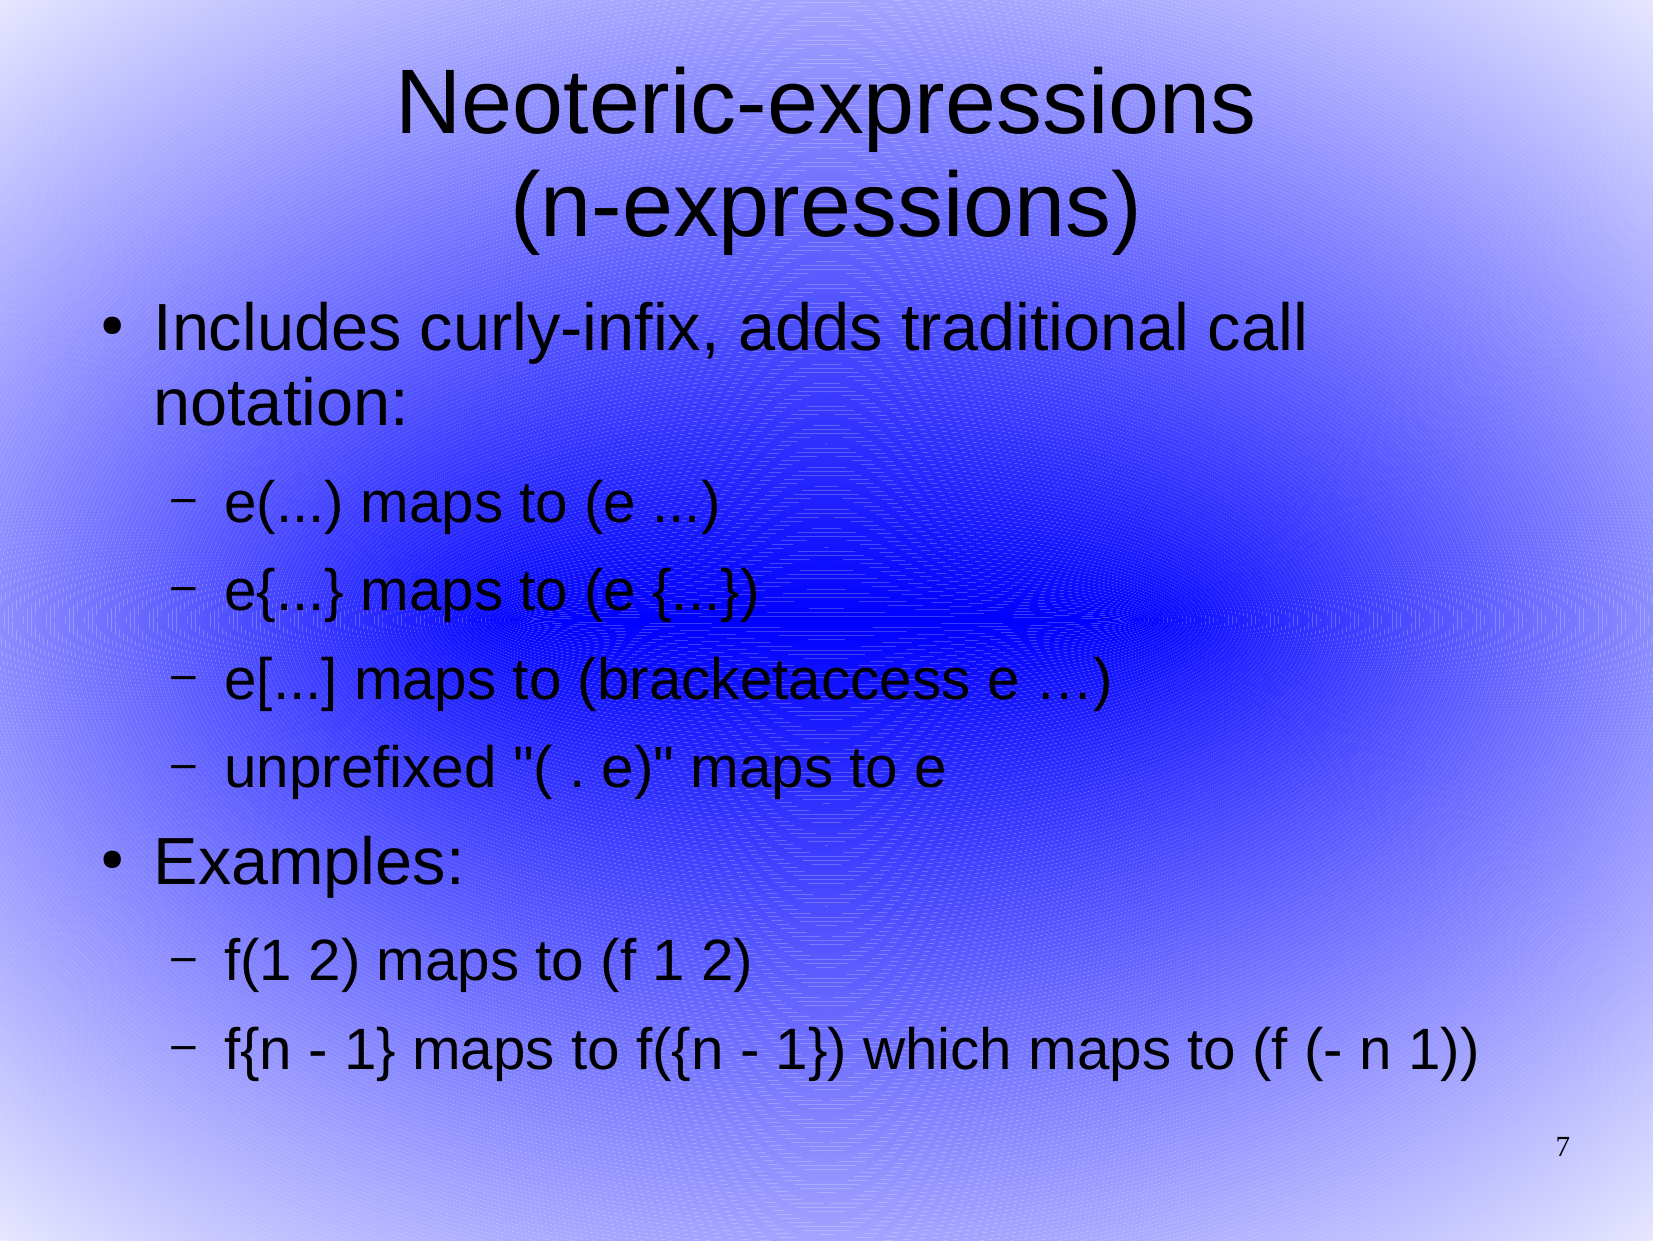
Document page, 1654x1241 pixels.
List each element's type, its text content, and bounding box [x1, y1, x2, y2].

title Neoteric-expressions (n-expressions) [82, 49, 1571, 257]
list Includes curly-infix, adds traditional call notation: e(...) maps to (e ...) e{...} maps to (e {...}) e[...] maps to (bracketaccess e …) unprefixed "( . e)" maps to e Examples: f(1 2) maps to (f 1 2) f{n - 1} maps to f({n - 1}) which maps to (f (- n 1)) [82, 290, 1538, 1096]
